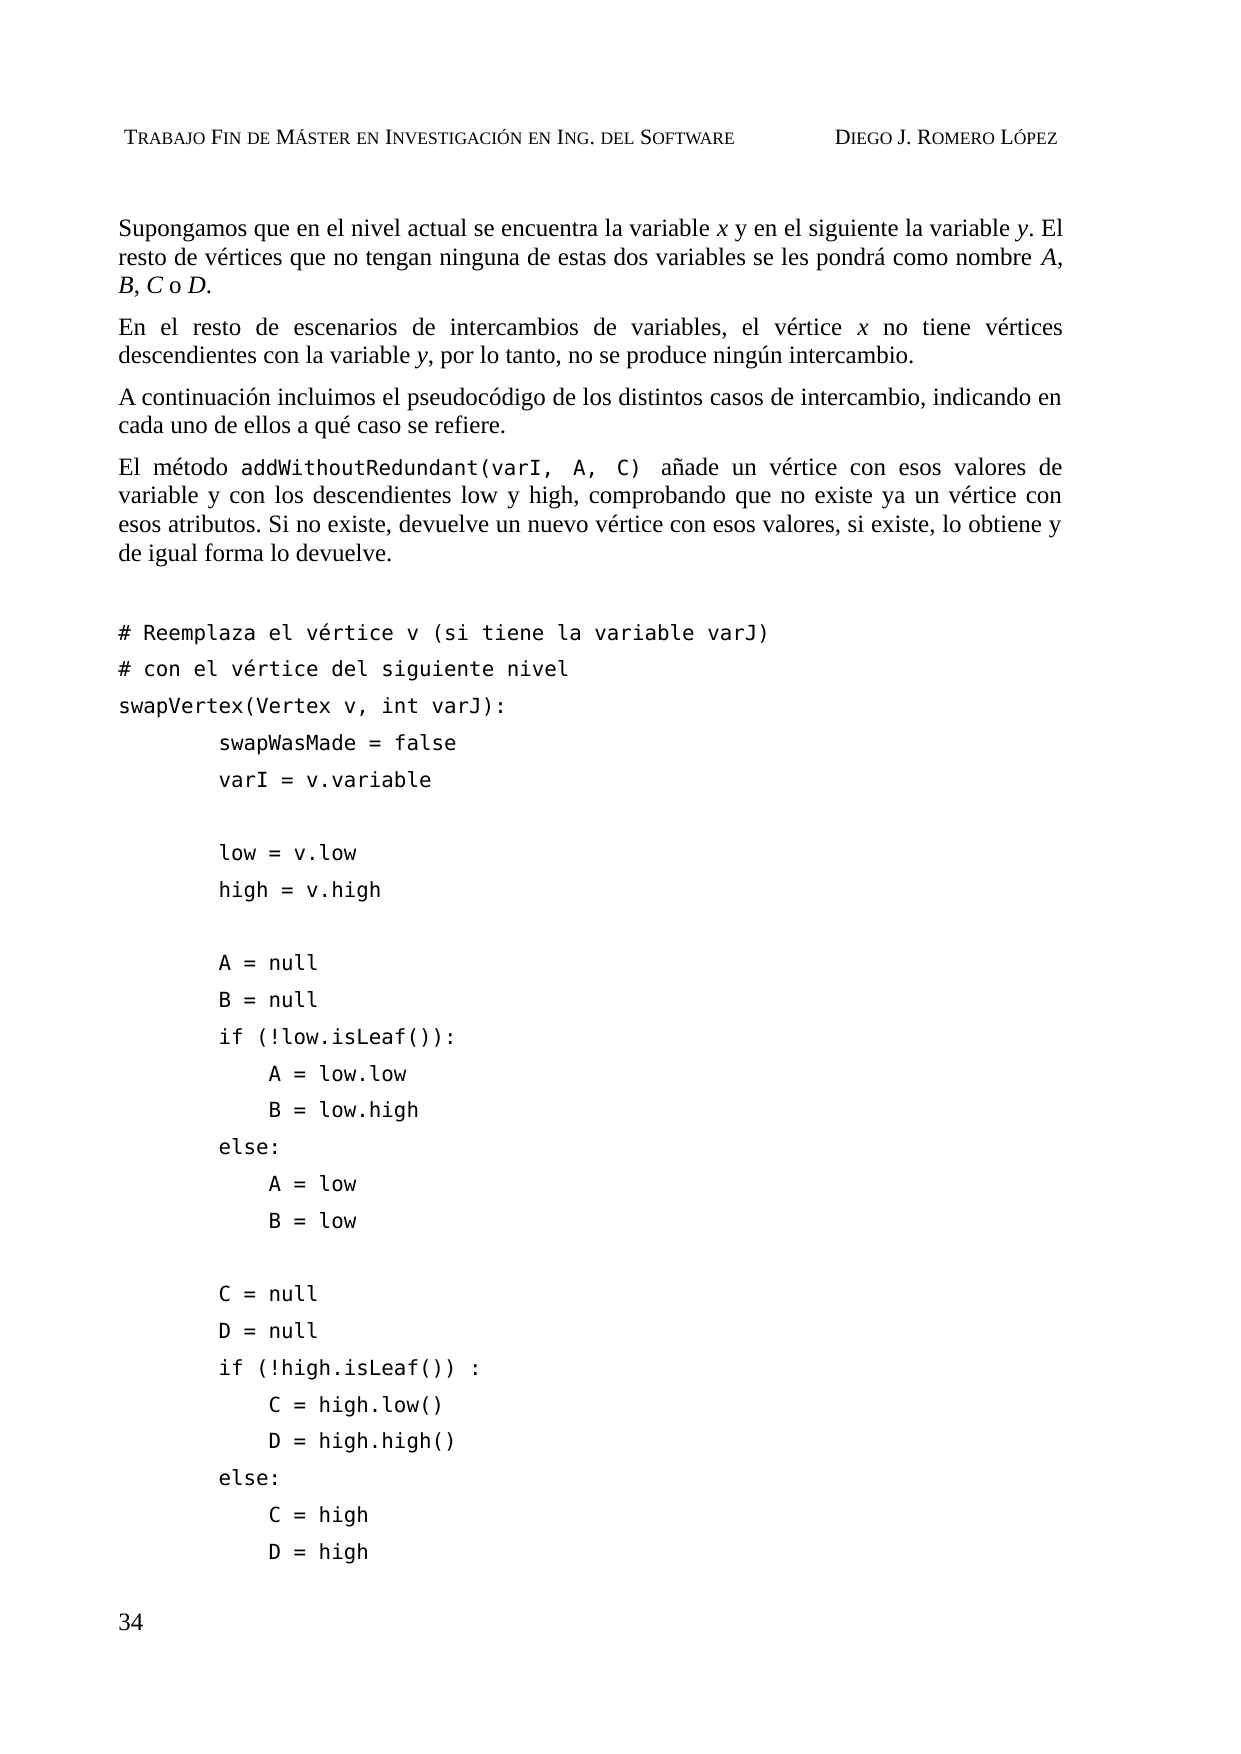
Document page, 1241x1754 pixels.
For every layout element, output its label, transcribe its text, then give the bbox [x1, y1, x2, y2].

text else: [118, 1466, 1063, 1491]
text B = low.high [118, 1098, 1063, 1123]
text A continuación incluimos el pseudocódigo de los distintos casos de intercambio, indicando en cada uno de ellos a qué caso se refiere. [118, 382, 1063, 439]
text C = high [118, 1503, 1063, 1527]
text B = null [118, 988, 1063, 1012]
text if (!high.isLeaf()) : [118, 1356, 1063, 1380]
text Supongamos que en el nivel actual se encuentra la variable x y en el siguiente la variable y. El resto de vértices que no tengan ninguna de estas dos variables se les pondrá como nombre A, B, C o D. [118, 213, 1063, 299]
text D = null [118, 1319, 1063, 1343]
text B = low [118, 1209, 1063, 1233]
text A = low [118, 1172, 1063, 1196]
text # con el vértice del siguiente nivel [118, 657, 1063, 682]
text varI = v.variable [118, 768, 1063, 792]
text D = high.high() [118, 1429, 1063, 1454]
text swapVertex(Vertex v, int varJ): [118, 694, 1063, 718]
text A = low.low [118, 1062, 1063, 1086]
text high = v.high [118, 878, 1063, 902]
text C = high.low() [118, 1393, 1063, 1417]
text low = v.low [118, 841, 1063, 865]
text else: [118, 1135, 1063, 1159]
text El método addWithoutRedundant(varI, A, C) añade un vértice con esos valores de variable y con los descendientes low y high, comprobando que no existe ya un vértice con esos atributos. Si no existe, devuelve un nuevo vértice con esos valores, si existe, lo obtiene y de igual forma lo devuelve. [118, 452, 1063, 567]
text En el resto de escenarios de intercambios de variables, el vértice x no tiene vértices descendientes con la variable y, por lo tanto, no se produce ningún intercambio. [118, 312, 1063, 369]
text D = high [118, 1540, 1063, 1564]
text A = null [118, 951, 1063, 976]
text if (!low.isLeaf()): [118, 1025, 1063, 1049]
text # Reemplaza el vértice v (si tiene la variable varJ) [118, 621, 1063, 645]
text C = null [118, 1282, 1063, 1307]
text swapWasMade = false [118, 731, 1063, 755]
